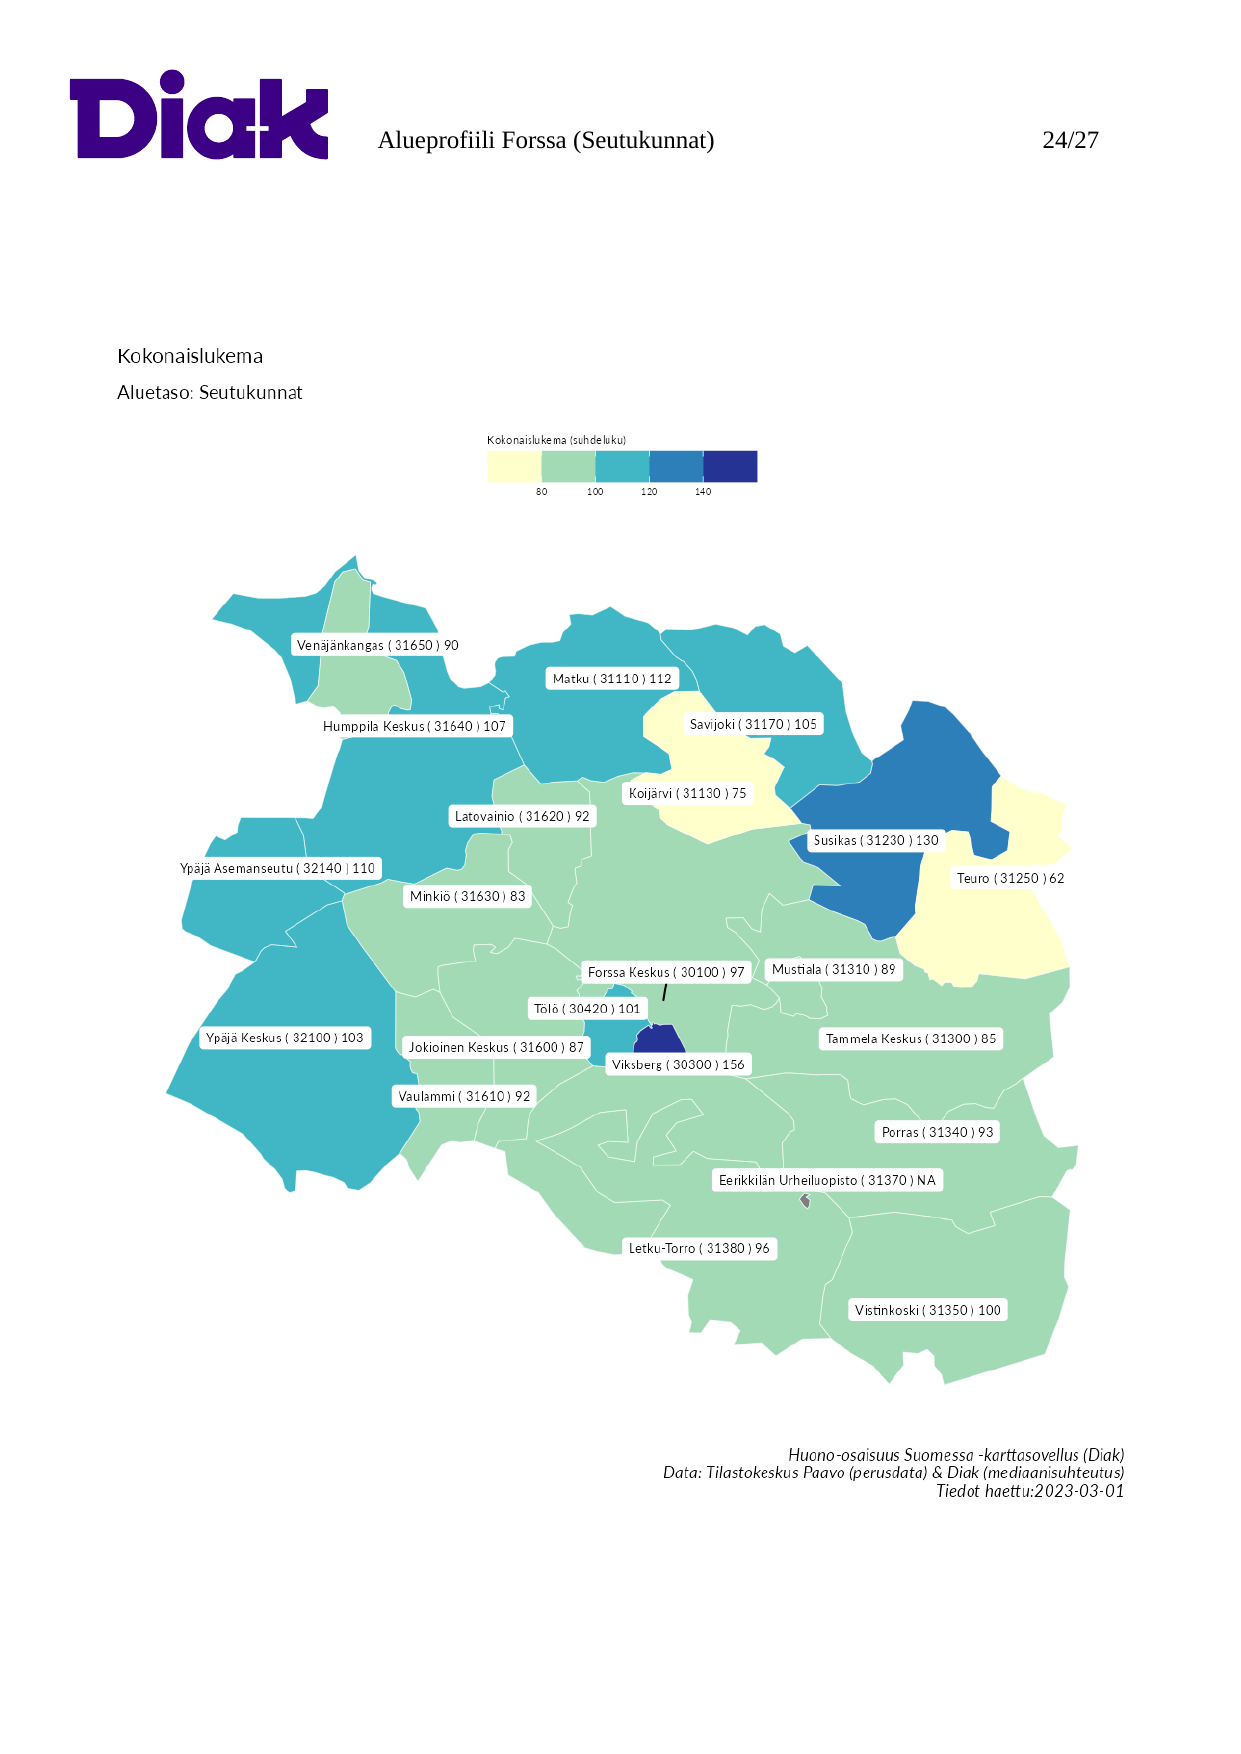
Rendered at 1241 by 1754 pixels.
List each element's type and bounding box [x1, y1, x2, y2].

picture [61, 196, 1179, 1651]
